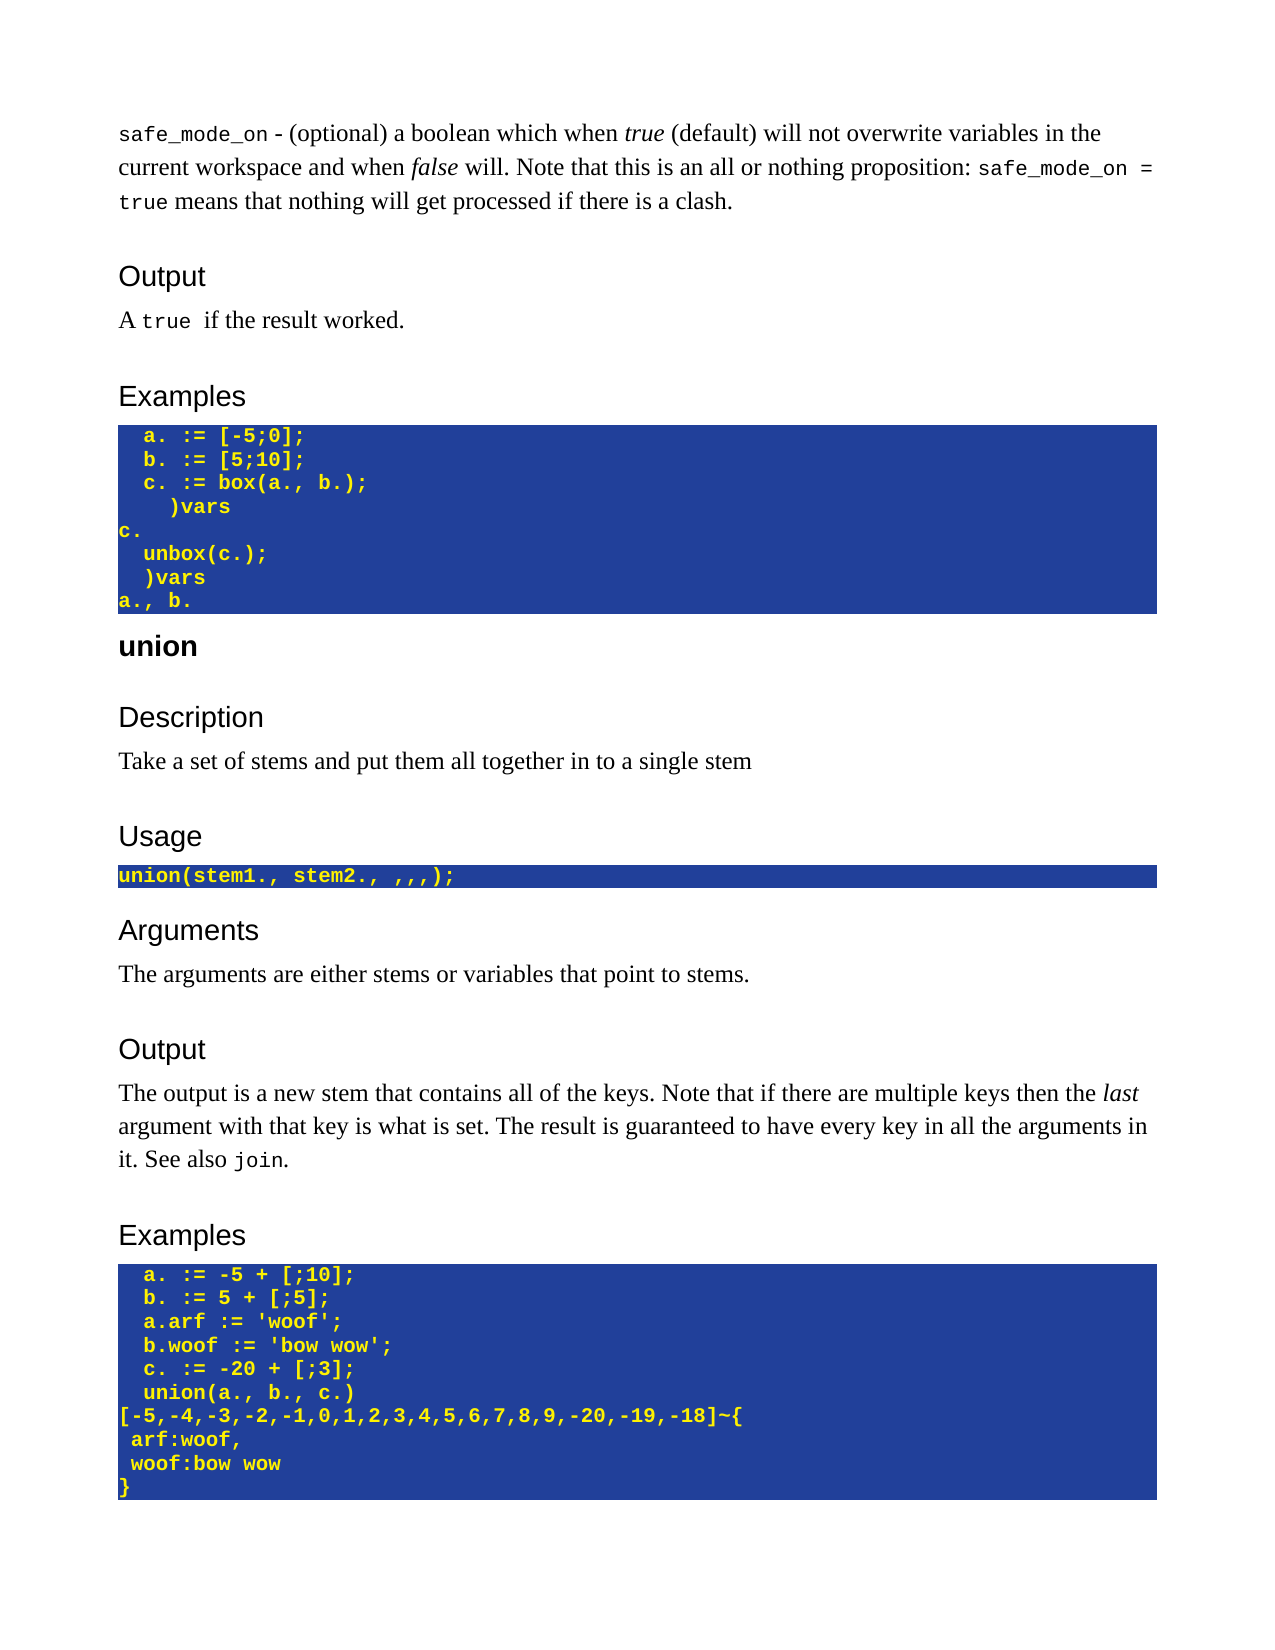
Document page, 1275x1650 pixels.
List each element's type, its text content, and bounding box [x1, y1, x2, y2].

text unbox(c.); [118, 543, 1157, 567]
text woof:bow wow [118, 1453, 1157, 1476]
subtitle union [118, 629, 1157, 662]
text a. := [-5;0]; [118, 425, 1157, 449]
text a.arf := 'woof'; [118, 1311, 1157, 1334]
text The arguments are either stems or variables that point to stems. [118, 959, 1157, 988]
text )vars [118, 567, 1157, 591]
text The output is a new stem that contains all of the keys. Note that if there are multiple keys then the last argument with that key is what is set. The result is guaranteed to have every key in all the arguments in it. See also join. [118, 1078, 1157, 1174]
text c. := -20 + [;3]; [118, 1358, 1157, 1382]
text b. := [5;10]; [118, 449, 1157, 472]
subtitle Examples [118, 1218, 1157, 1251]
text arf:woof, [118, 1429, 1157, 1453]
text b.woof := 'bow wow'; [118, 1334, 1157, 1358]
subtitle Examples [118, 379, 1157, 412]
text c. [118, 519, 1157, 543]
text union(a., b., c.) [118, 1382, 1157, 1406]
subtitle Description [118, 700, 1157, 733]
text )vars [118, 496, 1157, 519]
text c. := box(a., b.); [118, 472, 1157, 496]
text [-5,-4,-3,-2,-1,0,1,2,3,4,5,6,7,8,9,-20,-19,-18]~{ [118, 1406, 1157, 1429]
text a. := -5 + [;10]; [118, 1264, 1157, 1287]
subtitle Arguments [118, 913, 1157, 947]
subtitle Output [118, 1032, 1157, 1066]
text b. := 5 + [;5]; [118, 1287, 1157, 1311]
text } [118, 1476, 1157, 1500]
subtitle Usage [118, 819, 1157, 852]
text safe_mode_on - (optional) a boolean which when true (default) will not overwrite variables in the current workspace and when false will. Note that this is an all or nothing proposition: safe_mode_on = true means that nothing will get processed if there is a clash. [118, 118, 1157, 215]
text union(stem1., stem2., ,,,); [118, 865, 1157, 888]
text A true if the result worked. [118, 305, 1157, 335]
text Take a set of stems and put them all together in to a single stem [118, 746, 1157, 775]
subtitle Output [118, 259, 1157, 293]
text a., b. [118, 591, 1157, 614]
